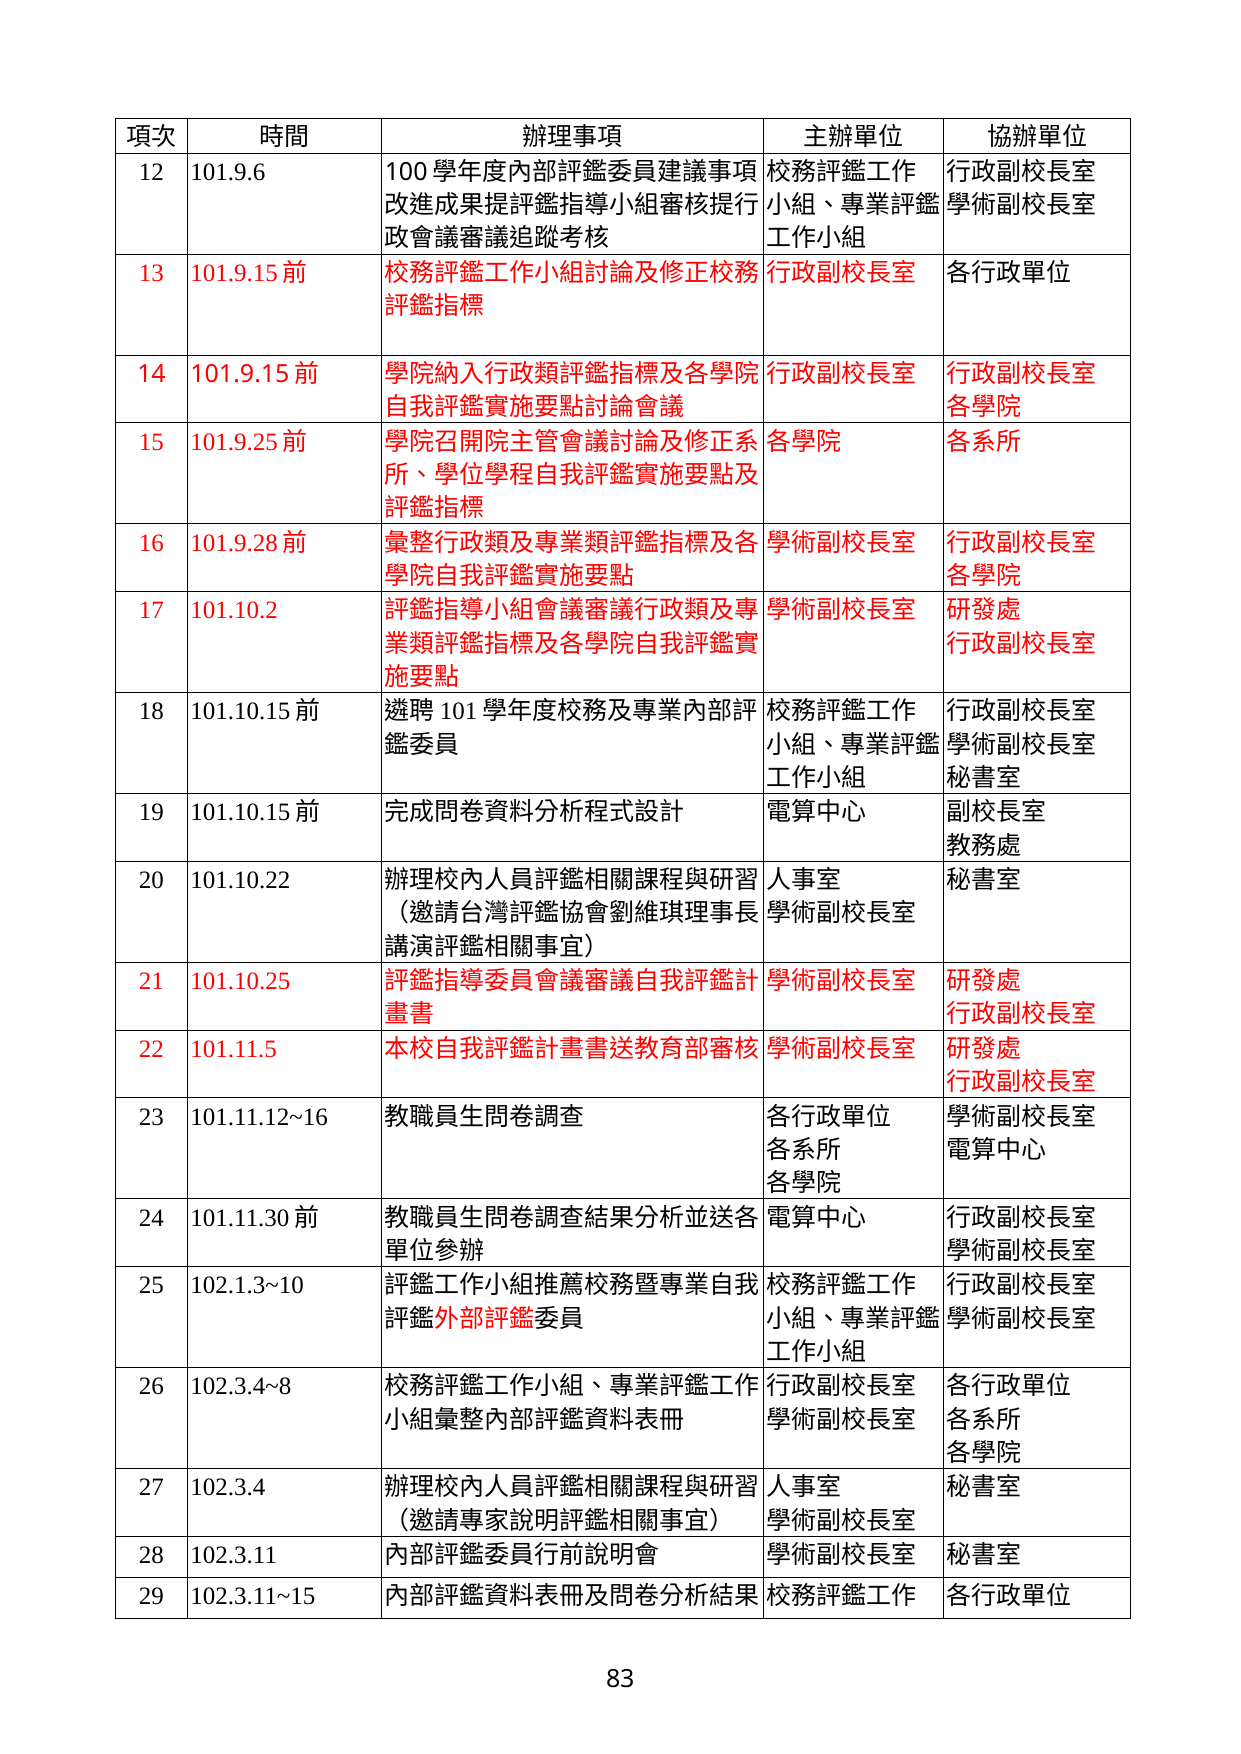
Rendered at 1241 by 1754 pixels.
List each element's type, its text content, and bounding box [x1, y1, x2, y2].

table_header 項次 [116, 119, 187, 152]
table_cell 學術副校長室 [764, 1537, 943, 1577]
table_cell 行政副校長室 學術副校長室 [944, 1267, 1130, 1367]
table_cell 學院召開院主管會議討論及修正系所、學位學程自我評鑑實施要點及評鑑指標 [382, 423, 763, 523]
table_cell 101.11.12~16 [188, 1098, 381, 1198]
table_cell 辦理校內人員評鑑相關課程與研習 （邀請台灣評鑑協會劉維琪理事長講演評鑑相關事宜） [382, 862, 763, 962]
table_cell 29 [116, 1578, 187, 1618]
table_cell 校務評鑑工作小組討論及修正校務評鑑指標 [382, 255, 763, 354]
table_cell 102.3.11 [188, 1537, 381, 1577]
table_cell 101.9.15前 [188, 356, 381, 422]
table_cell 各行政單位 [944, 1578, 1130, 1618]
table_cell 行政副校長室 [764, 356, 943, 422]
table_cell 24 [116, 1199, 187, 1266]
table_cell 教職員生問卷調查結果分析並送各單位參辦 [382, 1199, 763, 1266]
table_cell 研發處 行政副校長室 [944, 592, 1130, 692]
table_cell 21 [116, 963, 187, 1029]
table_header 協辦單位 [944, 119, 1130, 152]
table_cell 19 [116, 794, 187, 861]
table_cell 102.3.4~8 [188, 1368, 381, 1468]
table_cell 101.11.30前 [188, 1199, 381, 1266]
table_cell 評鑑工作小組推薦校務暨專業自我 評鑑外部評鑑委員 [382, 1267, 763, 1367]
table_cell 100學年度內部評鑑委員建議事項改進成果提評鑑指導小組審核提行政會議審議追蹤考核 [382, 154, 763, 253]
table_cell 各行政單位 各系所 各學院 [944, 1368, 1130, 1468]
table_cell 行政副校長室 學術副校長室 秘書室 [944, 693, 1130, 793]
table_cell 27 [116, 1469, 187, 1536]
table_cell 101.10.25 [188, 963, 381, 1029]
table_cell 內部評鑑委員行前說明會 [382, 1537, 763, 1577]
table_cell 學術副校長室 [764, 1031, 943, 1097]
table_cell 26 [116, 1368, 187, 1468]
table_cell 教職員生問卷調查 [382, 1098, 763, 1198]
table_cell 28 [116, 1537, 187, 1577]
table_cell 行政副校長室 各學院 [944, 524, 1130, 591]
table_cell 內部評鑑資料表冊及問卷分析結果 [382, 1578, 763, 1618]
table_cell 行政副校長室 學術副校長室 [944, 1199, 1130, 1266]
table_cell 20 [116, 862, 187, 962]
table_cell 101.10.2 [188, 592, 381, 692]
table_cell 22 [116, 1031, 187, 1097]
table_cell 秘書室 [944, 862, 1130, 962]
table_cell 行政副校長室 學術副校長室 [764, 1368, 943, 1468]
table_cell 101.9.25前 [188, 423, 381, 523]
table_cell 彙整行政類及專業類評鑑指標及各學院自我評鑑實施要點 [382, 524, 763, 591]
table_cell 電算中心 [764, 794, 943, 861]
table_cell 18 [116, 693, 187, 793]
table_cell 校務評鑑工作小組、專業評鑑工作小組彙整內部評鑑資料表冊 [382, 1368, 763, 1468]
table_cell 學術副校長室 [764, 963, 943, 1029]
table_cell 校務評鑑工作 [764, 1578, 943, 1618]
table_cell 102.3.11~15 [188, 1578, 381, 1618]
table_cell 學術副校長室 [764, 592, 943, 692]
table_cell 行政副校長室 各學院 [944, 356, 1130, 422]
table_cell 學術副校長室 [764, 524, 943, 591]
table_cell 各行政單位 [944, 255, 1130, 354]
table_cell 14 [116, 356, 187, 422]
table_cell 101.10.22 [188, 862, 381, 962]
table_cell 辦理校內人員評鑑相關課程與研習 （邀請專家說明評鑑相關事宜） [382, 1469, 763, 1536]
table_cell 研發處 行政副校長室 [944, 963, 1130, 1029]
table_cell 評鑑指導小組會議審議行政類及專業類評鑑指標及各學院自我評鑑實施要點 [382, 592, 763, 692]
table_cell 校務評鑑工作小組、專業評鑑工作小組 [764, 154, 943, 253]
table_cell 各學院 [764, 423, 943, 523]
table_cell 101.9.28前 [188, 524, 381, 591]
table_header 主辦單位 [764, 119, 943, 152]
table_cell 秘書室 [944, 1469, 1130, 1536]
table_cell 101.10.15前 [188, 693, 381, 793]
table_cell 102.3.4 [188, 1469, 381, 1536]
table_cell 電算中心 [764, 1199, 943, 1266]
table_cell 各行政單位 各系所 各學院 [764, 1098, 943, 1198]
table_cell 校務評鑑工作小組、專業評鑑工作小組 [764, 693, 943, 793]
table_header 辦理事項 [382, 119, 763, 152]
table_cell 12 [116, 154, 187, 253]
table_cell 副校長室 教務處 [944, 794, 1130, 861]
table_cell 遴聘101學年度校務及專業內部評鑑委員 [382, 693, 763, 793]
table_cell 評鑑指導委員會議審議自我評鑑計畫書 [382, 963, 763, 1029]
table_cell 25 [116, 1267, 187, 1367]
table_cell 17 [116, 592, 187, 692]
table_cell 校務評鑑工作小組、專業評鑑工作小組 [764, 1267, 943, 1367]
table_cell 各系所 [944, 423, 1130, 523]
table_cell 101.9.6 [188, 154, 381, 253]
table_cell 學術副校長室 電算中心 [944, 1098, 1130, 1198]
table_cell 秘書室 [944, 1537, 1130, 1577]
table_cell 人事室 學術副校長室 [764, 862, 943, 962]
table_cell 23 [116, 1098, 187, 1198]
table_cell 行政副校長室 [764, 255, 943, 354]
table_cell 16 [116, 524, 187, 591]
table_cell 102.1.3~10 [188, 1267, 381, 1367]
table_cell 完成問卷資料分析程式設計 [382, 794, 763, 861]
table_cell 101.11.5 [188, 1031, 381, 1097]
table_header 時間 [188, 119, 381, 152]
table_cell 101.9.15前 [188, 255, 381, 354]
table_cell 研發處 行政副校長室 [944, 1031, 1130, 1097]
table_cell 13 [116, 255, 187, 354]
table_cell 本校自我評鑑計畫書送教育部審核 [382, 1031, 763, 1097]
table_cell 人事室 學術副校長室 [764, 1469, 943, 1536]
table_cell 學院納入行政類評鑑指標及各學院自我評鑑實施要點討論會議 [382, 356, 763, 422]
table_cell 行政副校長室 學術副校長室 [944, 154, 1130, 253]
table_cell 101.10.15前 [188, 794, 381, 861]
table_cell 15 [116, 423, 187, 523]
